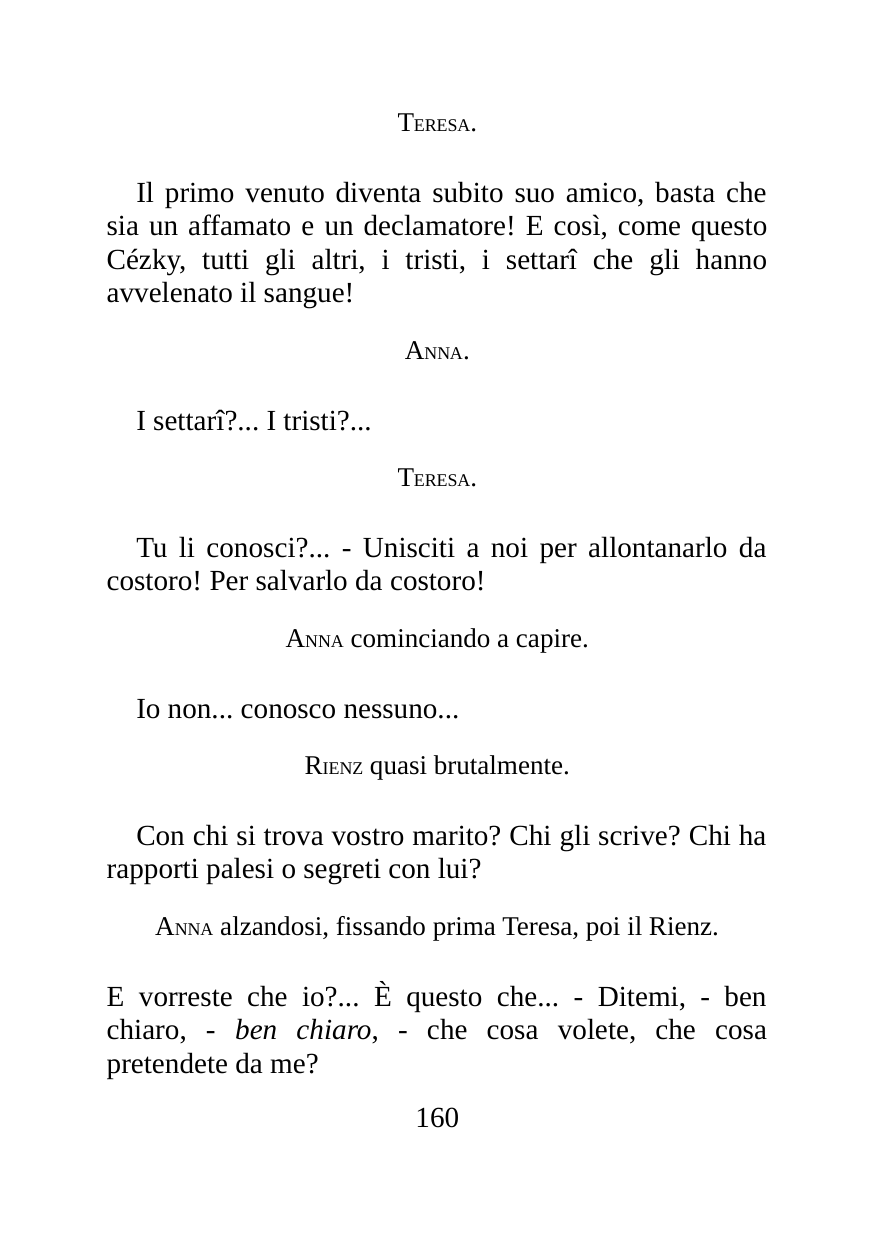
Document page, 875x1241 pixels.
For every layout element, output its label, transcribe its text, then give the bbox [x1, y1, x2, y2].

text Tu li conosci?... - Unisciti a noi per allontanarlo da costoro! Per salvarlo da costoro! [106, 530, 768, 597]
text Il primo venuto diventa subito suo amico, basta che sia un affamato e un declamatore! E così, come questo Cézky, tutti gli altri, i tristi, i settarî che gli hanno avvelenato il sangue! [106, 175, 768, 309]
text Anna. [106, 334, 768, 365]
text Anna cominciando a capire. [106, 622, 768, 653]
text I settarî?... I tristi?... [106, 403, 768, 436]
text Teresa. [106, 106, 768, 137]
text Teresa. [106, 461, 768, 492]
text Anna alzandosi, fissando prima Teresa, poi il Rienz. [106, 910, 768, 941]
text Con chi si trova vostro marito? Chi gli scrive? Chi ha rapporti palesi o segreti con lui? [106, 818, 768, 885]
text E vorreste che io?... È questo che... - Ditemi, - ben chiaro, - ben chiaro, - che cosa volete, che cosa pretendete da me? [106, 979, 768, 1079]
text Io non... conosco nessuno... [106, 691, 768, 724]
text Rienz quasi brutalmente. [106, 749, 768, 780]
